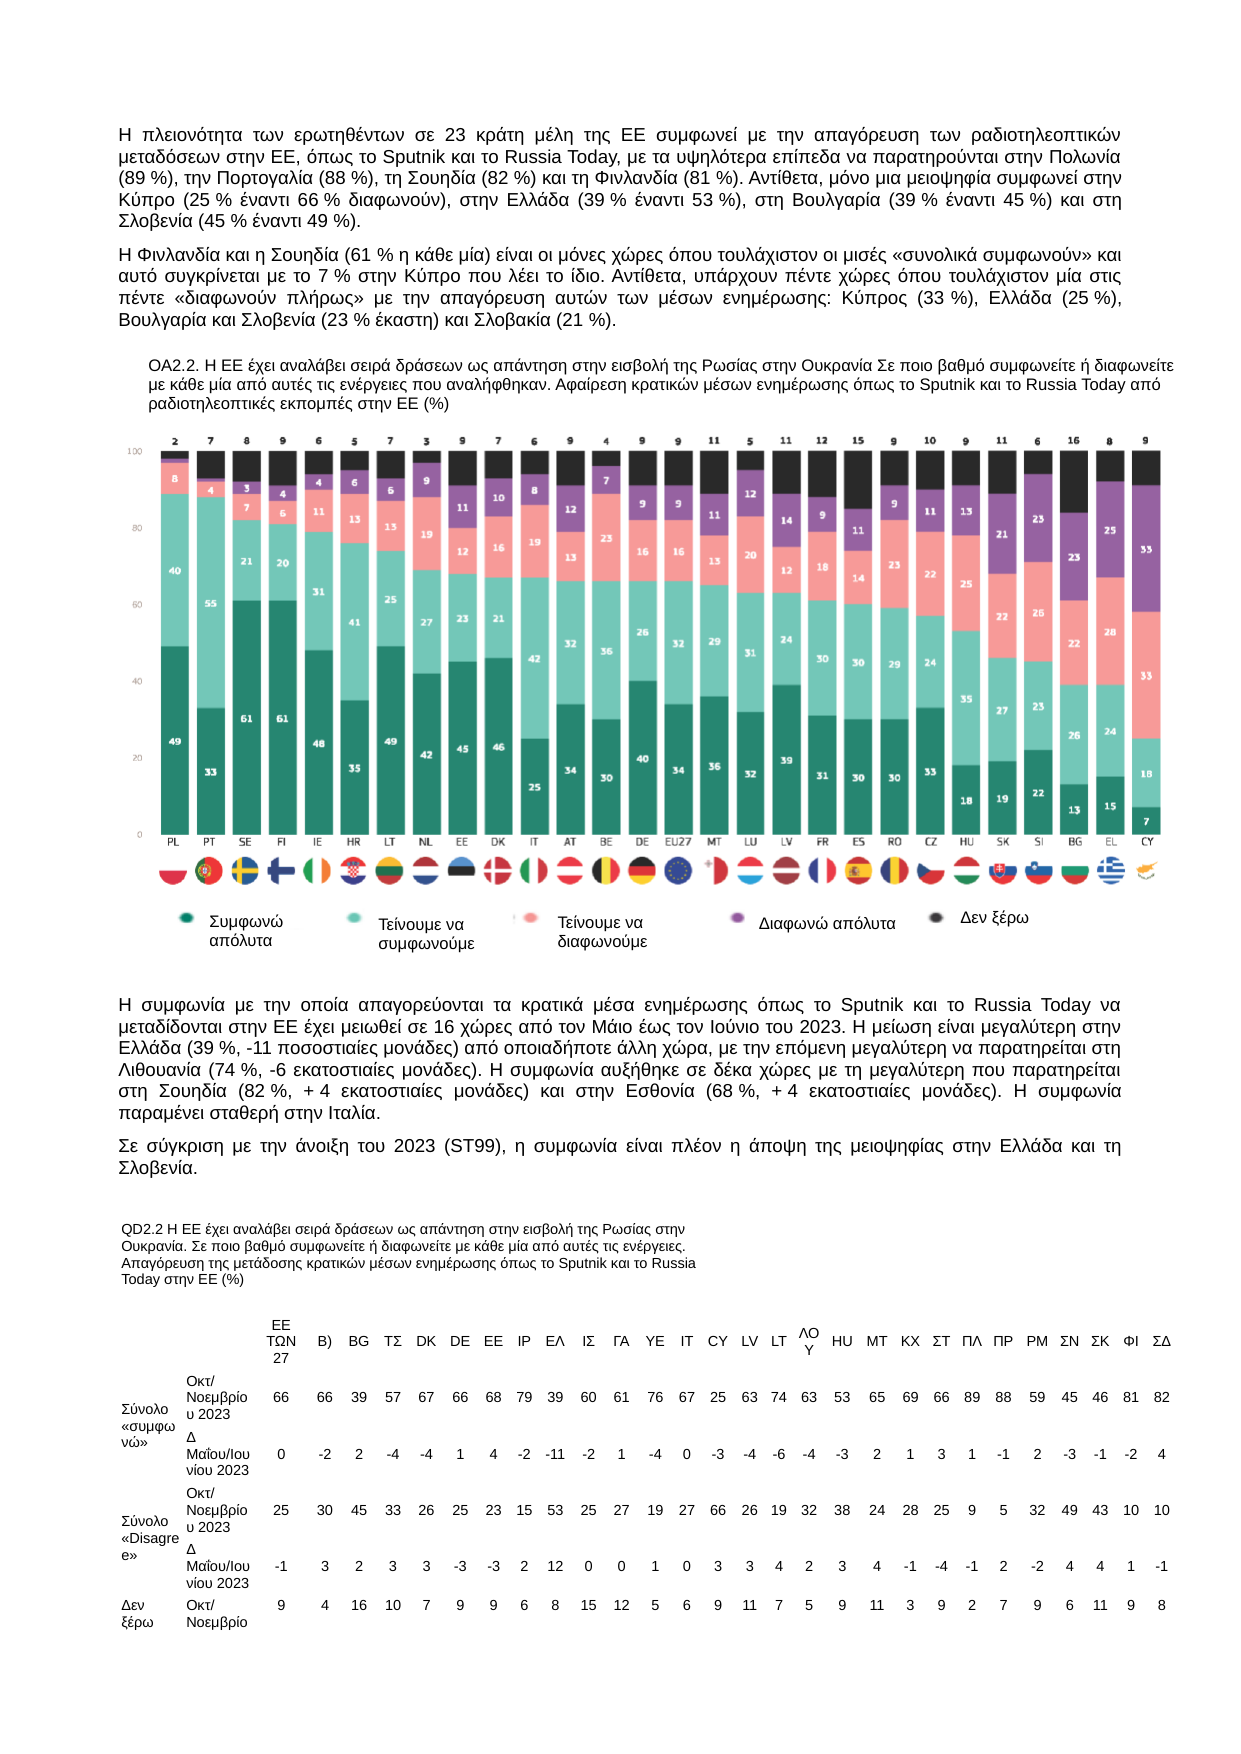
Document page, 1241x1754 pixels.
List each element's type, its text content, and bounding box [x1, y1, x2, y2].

table_cell 8 [538, 1594, 572, 1633]
table_cell LV [735, 1313, 764, 1369]
table_cell -3 [701, 1426, 735, 1482]
table_cell 2 [341, 1538, 376, 1594]
table_cell ΙΣ [572, 1313, 605, 1369]
table_cell 68 [477, 1370, 510, 1426]
table_cell 4 [1055, 1538, 1084, 1594]
table_cell 67 [409, 1370, 443, 1426]
table_cell -1 [957, 1538, 987, 1594]
table_header [1117, 1218, 1145, 1291]
table_cell -3 [477, 1538, 510, 1594]
table_cell 2 [793, 1538, 825, 1594]
table_cell 9 [477, 1594, 510, 1633]
table_cell 32 [793, 1482, 825, 1538]
table_cell -2 [1117, 1426, 1145, 1482]
table_cell BG [341, 1313, 376, 1369]
table_cell Β) [308, 1313, 341, 1369]
table_cell 0 [673, 1426, 701, 1482]
table_cell 5 [987, 1482, 1019, 1538]
table_cell 26 [409, 1482, 443, 1538]
table_cell -3 [825, 1426, 859, 1482]
table_cell -3 [443, 1538, 477, 1594]
table_cell -4 [735, 1426, 764, 1482]
table_cell -4 [793, 1426, 825, 1482]
table_cell 9 [1019, 1594, 1055, 1633]
table_cell [118, 1313, 183, 1369]
table_cell -1 [895, 1538, 926, 1594]
table_cell 3 [701, 1538, 735, 1594]
table_cell [957, 1291, 987, 1313]
table_cell ΣΤ [926, 1313, 957, 1369]
table_cell [118, 1291, 183, 1313]
table_cell ΕΕ ΤΩΝ 27 [254, 1313, 308, 1369]
table_cell 88 [987, 1370, 1019, 1426]
table_cell [735, 1291, 764, 1313]
table_cell 6 [673, 1594, 701, 1633]
table_cell 5 [793, 1594, 825, 1633]
table_cell 0 [673, 1538, 701, 1594]
table_cell CY [701, 1313, 735, 1369]
table_cell 10 [376, 1594, 409, 1633]
table_cell Σύνολο «συμφωνώ» [118, 1370, 183, 1482]
table_cell 27 [673, 1482, 701, 1538]
table_cell 32 [1019, 1482, 1055, 1538]
text Η συμφωνία με την οποία απαγορεύονται τα κρατικά μέσα ενημέρωσης όπως το Sputnik και το Russia Today να μεταδίδονται στην ΕΕ έχει μειωθεί σε 16 χώρες από τον Μάιο έως τον Ιούνιο του 2023. Η μείωση είναι μεγαλύτερη στην Ελλάδα (39 %, -11 ποσοστιαίες μονάδες) από οποιαδήποτε άλλη χώρα, με την επόμενη μεγαλύτερη να παρατηρείται στη Λιθουανία (74 %, -6 εκατοστιαίες μονάδες). Η συμφωνία αυξήθηκε σε δέκα χώρες με τη μεγαλύτερη που παρατηρείται στη Σουηδία (82 %, + 4 εκατοστιαίες μονάδες) και στην Εσθονία (68 %, + 4 εκατοστιαίες μονάδες). Η συμφωνία παραμένει σταθερή στην Ιταλία. [118, 994, 1122, 1123]
table_cell 3 [409, 1538, 443, 1594]
table_header [957, 1218, 987, 1291]
table_cell 4 [477, 1426, 510, 1482]
table_header [701, 1218, 735, 1291]
text Σε σύγκριση με την άνοιξη του 2023 (ST99), η συμφωνία είναι πλέον η άποψη της μειοψηφίας στην Ελλάδα και τη Σλοβενία. [118, 1135, 1122, 1178]
table_cell 2 [957, 1594, 987, 1633]
table_cell 60 [572, 1370, 605, 1426]
table_cell 89 [957, 1370, 987, 1426]
table_cell 9 [443, 1594, 477, 1633]
table_header [1145, 1218, 1178, 1291]
table_cell [1055, 1291, 1084, 1313]
table_cell 53 [825, 1370, 859, 1426]
table_cell 2 [987, 1538, 1019, 1594]
table_cell 7 [764, 1594, 793, 1633]
table_cell 2 [1019, 1426, 1055, 1482]
table_cell DE [443, 1313, 477, 1369]
table_cell ΓΑ [605, 1313, 638, 1369]
table_cell 3 [825, 1538, 859, 1594]
table_cell 3 [926, 1426, 957, 1482]
table_cell [895, 1291, 926, 1313]
table_cell -4 [376, 1426, 409, 1482]
table_cell 2 [859, 1426, 894, 1482]
table_cell -2 [1019, 1538, 1055, 1594]
table_cell 4 [764, 1538, 793, 1594]
table_cell 11 [859, 1594, 894, 1633]
table_cell 2 [341, 1426, 376, 1482]
table_cell 69 [895, 1370, 926, 1426]
table_cell 81 [1117, 1370, 1145, 1426]
table_cell 66 [701, 1482, 735, 1538]
table_header [1019, 1218, 1055, 1291]
table_cell 45 [1055, 1370, 1084, 1426]
table_cell [701, 1291, 735, 1313]
table_cell 1 [1117, 1538, 1145, 1594]
table_cell [538, 1291, 572, 1313]
table_cell [510, 1291, 538, 1313]
table_cell 12 [538, 1538, 572, 1594]
table_cell 11 [1084, 1594, 1117, 1633]
table_cell 7 [987, 1594, 1019, 1633]
table_cell 66 [308, 1370, 341, 1426]
table_cell [1117, 1291, 1145, 1313]
table_cell 15 [510, 1482, 538, 1538]
table_cell 25 [701, 1370, 735, 1426]
table_cell 49 [1055, 1482, 1084, 1538]
table_cell 5 [638, 1594, 672, 1633]
table_cell 43 [1084, 1482, 1117, 1538]
table_header [735, 1218, 764, 1291]
table_cell 19 [764, 1482, 793, 1538]
picture [118, 430, 1170, 889]
table_cell 53 [538, 1482, 572, 1538]
table_cell 9 [254, 1594, 308, 1633]
table_header [1084, 1218, 1117, 1291]
table_cell ΠΛ [957, 1313, 987, 1369]
table_cell 9 [926, 1594, 957, 1633]
text Η πλειονότητα των ερωτηθέντων σε 23 κράτη μέλη της ΕΕ συμφωνεί με την απαγόρευση των ραδιοτηλεοπτικών μεταδόσεων στην ΕΕ, όπως το Sputnik και το Russia Today, με τα υψηλότερα επίπεδα να παρατηρούνται στην Πολωνία (89 %), την Πορτογαλία (88 %), τη Σουηδία (82 %) και τη Φινλανδία (81 %). Αντίθετα, μόνο μια μειοψηφία συμφωνεί στην Κύπρο (25 % έναντι 66 % διαφωνούν), στην Ελλάδα (39 % έναντι 53 %), στη Βουλγαρία (39 % έναντι 45 %) και στη Σλοβενία (45 % έναντι 49 %). [118, 124, 1122, 232]
table_cell -1 [987, 1426, 1019, 1482]
table_cell 79 [510, 1370, 538, 1426]
table_cell [183, 1291, 254, 1313]
table_cell [254, 1291, 308, 1313]
table_cell Οκτ/Νοεμβρίου 2023 [183, 1370, 254, 1426]
table_cell 63 [793, 1370, 825, 1426]
table_cell 3 [735, 1538, 764, 1594]
table_cell [1019, 1291, 1055, 1313]
table_header [926, 1218, 957, 1291]
table_cell 25 [926, 1482, 957, 1538]
table_cell [477, 1291, 510, 1313]
table_cell 25 [572, 1482, 605, 1538]
table_cell 1 [443, 1426, 477, 1482]
table_cell 27 [605, 1482, 638, 1538]
table_cell ΛΟΥ [793, 1313, 825, 1369]
table_cell -1 [254, 1538, 308, 1594]
table_header [987, 1218, 1019, 1291]
table_cell [341, 1291, 376, 1313]
table_header [859, 1218, 894, 1291]
table_header [793, 1218, 825, 1291]
table_cell 25 [443, 1482, 477, 1538]
table_cell [1145, 1291, 1178, 1313]
table_cell 4 [859, 1538, 894, 1594]
table_cell 26 [735, 1482, 764, 1538]
table_cell [926, 1291, 957, 1313]
table_cell 9 [957, 1482, 987, 1538]
table_cell 76 [638, 1370, 672, 1426]
table_cell 4 [1145, 1426, 1178, 1482]
table_cell 1 [957, 1426, 987, 1482]
table_cell 57 [376, 1370, 409, 1426]
table_cell ΡΜ [1019, 1313, 1055, 1369]
table_cell ΚΧ [895, 1313, 926, 1369]
table_cell 3 [895, 1594, 926, 1633]
table_cell ΣΔ [1145, 1313, 1178, 1369]
table_cell [376, 1291, 409, 1313]
table_cell 7 [409, 1594, 443, 1633]
table_cell 28 [895, 1482, 926, 1538]
table_cell [638, 1291, 672, 1313]
table_cell 1 [605, 1426, 638, 1482]
table_cell -2 [308, 1426, 341, 1482]
table_cell 9 [825, 1594, 859, 1633]
table_cell DK [409, 1313, 443, 1369]
table_cell 10 [1145, 1482, 1178, 1538]
table_cell 6 [1055, 1594, 1084, 1633]
table_cell IT [673, 1313, 701, 1369]
table_cell -1 [1084, 1426, 1117, 1482]
table_cell ΥΕ [638, 1313, 672, 1369]
table_cell -6 [764, 1426, 793, 1482]
table_cell 38 [825, 1482, 859, 1538]
table_cell 16 [341, 1594, 376, 1633]
table_cell [793, 1291, 825, 1313]
table_cell 9 [1117, 1594, 1145, 1633]
table_cell ΤΣ [376, 1313, 409, 1369]
table_cell 33 [376, 1482, 409, 1538]
table_cell ΕΛ [538, 1313, 572, 1369]
table_cell Δ Μαΐου/Ιουνίου 2023 [183, 1426, 254, 1482]
table_cell [764, 1291, 793, 1313]
table_cell LT [764, 1313, 793, 1369]
picture [164, 899, 951, 937]
table_cell [183, 1313, 254, 1369]
table_cell 0 [572, 1538, 605, 1594]
table_cell 19 [638, 1482, 672, 1538]
table_cell 10 [1117, 1482, 1145, 1538]
table_cell 3 [376, 1538, 409, 1594]
table_cell 0 [605, 1538, 638, 1594]
table_cell -4 [409, 1426, 443, 1482]
table_header [764, 1218, 793, 1291]
table_cell 45 [341, 1482, 376, 1538]
table_cell ΣΝ [1055, 1313, 1084, 1369]
table_cell 65 [859, 1370, 894, 1426]
table_cell ΕΕ [477, 1313, 510, 1369]
table_cell [572, 1291, 605, 1313]
table_header [1055, 1218, 1084, 1291]
table_cell Σύνολο «Disagree» [118, 1482, 183, 1594]
table_cell [987, 1291, 1019, 1313]
table_header [825, 1218, 859, 1291]
table_cell HU [825, 1313, 859, 1369]
table_cell 11 [735, 1594, 764, 1633]
table_cell 4 [308, 1594, 341, 1633]
table_cell 61 [605, 1370, 638, 1426]
table_header [895, 1218, 926, 1291]
text Η Φινλανδία και η Σουηδία (61 % η κάθε μία) είναι οι μόνες χώρες όπου τουλάχιστον οι μισές «συνολικά συμφωνούν» και αυτό συγκρίνεται με το 7 % στην Κύπρο που λέει το ίδιο. Αντίθετα, υπάρχουν πέντε χώρες όπου τουλάχιστον μία στις πέντε «διαφωνούν πλήρως» με την απαγόρευση αυτών των μέσων ενημέρωσης: Κύπρος (33 %), Ελλάδα (25 %), Βουλγαρία και Σλοβενία (23 % έκαστη) και Σλοβακία (21 %). [118, 244, 1122, 330]
table_cell 6 [510, 1594, 538, 1633]
table_cell ΜΤ [859, 1313, 894, 1369]
table_cell [409, 1291, 443, 1313]
table_cell 82 [1145, 1370, 1178, 1426]
table_cell 59 [1019, 1370, 1055, 1426]
table_cell Δεν ξέρω [118, 1594, 183, 1633]
table_cell Οκτ/Νοεμβρίο [183, 1594, 254, 1633]
table_cell 39 [341, 1370, 376, 1426]
table_cell Οκτ/Νοεμβρίου 2023 [183, 1482, 254, 1538]
table_cell 63 [735, 1370, 764, 1426]
table_cell [825, 1291, 859, 1313]
table_cell 1 [638, 1538, 672, 1594]
table_cell ΠΡ [987, 1313, 1019, 1369]
table_cell 66 [254, 1370, 308, 1426]
table_cell [673, 1291, 701, 1313]
table_cell -4 [926, 1538, 957, 1594]
table_cell 25 [254, 1482, 308, 1538]
table_cell 66 [443, 1370, 477, 1426]
table_cell 12 [605, 1594, 638, 1633]
table_cell 24 [859, 1482, 894, 1538]
table_cell 46 [1084, 1370, 1117, 1426]
table_cell -4 [638, 1426, 672, 1482]
table_cell 66 [926, 1370, 957, 1426]
table_cell 30 [308, 1482, 341, 1538]
table_cell 39 [538, 1370, 572, 1426]
table_cell [605, 1291, 638, 1313]
table_cell -2 [510, 1426, 538, 1482]
table_cell 2 [510, 1538, 538, 1594]
table_cell -1 [1145, 1538, 1178, 1594]
table_cell Δ Μαΐου/Ιουνίου 2023 [183, 1538, 254, 1594]
table_cell 3 [308, 1538, 341, 1594]
table_cell 74 [764, 1370, 793, 1426]
table_cell [1084, 1291, 1117, 1313]
table_cell 0 [254, 1426, 308, 1482]
table_cell -2 [572, 1426, 605, 1482]
table_cell 15 [572, 1594, 605, 1633]
table_cell 9 [701, 1594, 735, 1633]
table_cell 8 [1145, 1594, 1178, 1633]
table_cell 1 [895, 1426, 926, 1482]
table_cell [308, 1291, 341, 1313]
table_cell -11 [538, 1426, 572, 1482]
table_cell 23 [477, 1482, 510, 1538]
table_header QD2.2 Η ΕΕ έχει αναλάβει σειρά δράσεων ως απάντηση στην εισβολή της Ρωσίας στην Ουκρανία. Σε ποιο βαθμό συμφωνείτε ή διαφωνείτε με κάθε μία από αυτές τις ενέργειες. Απαγόρευση της μετάδοσης κρατικών μέσων ενημέρωσης όπως το Sputnik και το Russia Today στην ΕΕ (%) [118, 1218, 701, 1291]
table_cell ΦΙ [1117, 1313, 1145, 1369]
table_cell 67 [673, 1370, 701, 1426]
table_cell [443, 1291, 477, 1313]
table_cell 4 [1084, 1538, 1117, 1594]
table_cell [859, 1291, 894, 1313]
table_cell ΣΚ [1084, 1313, 1117, 1369]
table_cell -3 [1055, 1426, 1084, 1482]
table_cell ΙΡ [510, 1313, 538, 1369]
